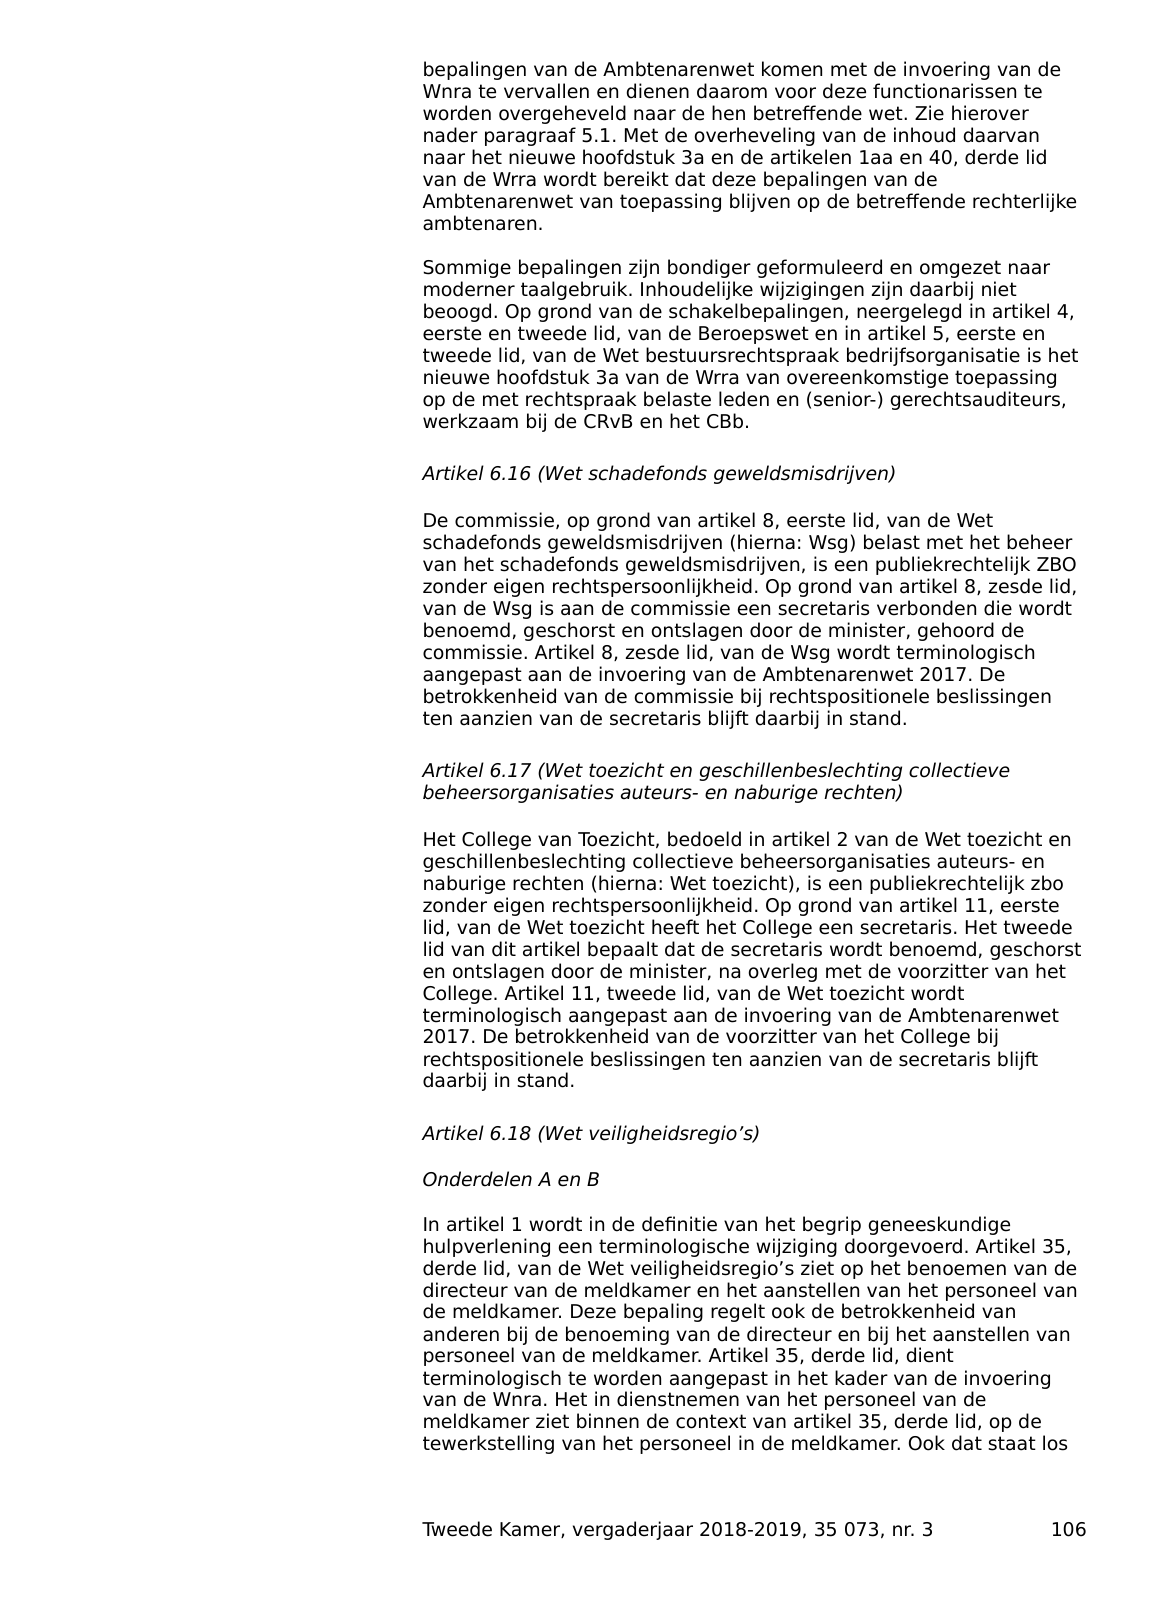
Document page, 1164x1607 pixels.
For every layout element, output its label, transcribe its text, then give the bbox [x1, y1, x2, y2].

subtitle Artikel 6.16 (Wet schadefonds geweldsmisdrijven) [422, 463, 1087, 485]
text De commissie, op grond van artikel 8, eerste lid, van de Wet schadefonds geweldsmisdrijven (hierna: Wsg) belast met het beheer van het schadefonds geweldsmisdrijven, is een publiekrechtelijk ZBO zonder eigen rechtspersoonlijkheid. Op grond van artikel 8, zesde lid, van de Wsg is aan de commissie een secretaris verbonden die wordt benoemd, geschorst en ontslagen door de minister, gehoord de commissie. Artikel 8, zesde lid, van de Wsg wordt terminologisch aangepast aan de invoering van de Ambtenarenwet 2017. De betrokkenheid van de commissie bij rechtspositionele beslissingen ten aanzien van de secretaris blijft daarbij in stand. [422, 510, 1087, 730]
subtitle Onderdelen A en B [422, 1169, 1087, 1191]
text Sommige bepalingen zijn bondiger geformuleerd en omgezet naar moderner taalgebruik. Inhoudelijke wijzigingen zijn daarbij niet beoogd. Op grond van de schakelbepalingen, neergelegd in artikel 4, eerste en tweede lid, van de Beroepswet en in artikel 5, eerste en tweede lid, van de Wet bestuursrechtspraak bedrijfsorganisatie is het nieuwe hoofdstuk 3a van de Wrra van overeenkomstige toepassing op de met rechtspraak belaste leden en (senior-) gerechtsauditeurs, werkzaam bij de CRvB en het CBb. [422, 257, 1087, 433]
text Het College van Toezicht, bedoeld in artikel 2 van de Wet toezicht en geschillenbeslechting collectieve beheersorganisaties auteurs- en naburige rechten (hierna: Wet toezicht), is een publiekrechtelijk zbo zonder eigen rechtspersoonlijkheid. Op grond van artikel 11, eerste lid, van de Wet toezicht heeft het College een secretaris. Het tweede lid van dit artikel bepaalt dat de secretaris wordt benoemd, geschorst en ontslagen door de minister, na overleg met de voorzitter van het College. Artikel 11, tweede lid, van de Wet toezicht wordt terminologisch aangepast aan de invoering van de Ambtenarenwet 2017. De betrokkenheid van de voorzitter van het College bij rechtspositionele beslissingen ten aanzien van de secretaris blijft daarbij in stand. [422, 829, 1087, 1092]
subtitle Artikel 6.17 (Wet toezicht en geschillenbeslechting collectieve beheersorganisaties auteurs- en naburige rechten) [422, 760, 1087, 804]
subtitle Artikel 6.18 (Wet veiligheidsregio’s) [422, 1122, 1087, 1144]
text In artikel 1 wordt in de definitie van het begrip geneeskundige hulpverlening een terminologische wijziging doorgevoerd. Artikel 35, derde lid, van de Wet veiligheidsregio’s ziet op het benoemen van de directeur van de meldkamer en het aanstellen van het personeel van de meldkamer. Deze bepaling regelt ook de betrokkenheid van anderen bij de benoeming van de directeur en bij het aanstellen van personeel van de meldkamer. Artikel 35, derde lid, dient terminologisch te worden aangepast in het kader van de invoering van de Wnra. Het in dienstnemen van het personeel van de meldkamer ziet binnen de context van artikel 35, derde lid, op de tewerkstelling van het personeel in de meldkamer. Ook dat staat los [422, 1213, 1087, 1455]
text bepalingen van de Ambtenarenwet komen met de invoering van de Wnra te vervallen en dienen daarom voor deze functionarissen te worden overgeheveld naar de hen betreffende wet. Zie hierover nader paragraaf 5.1. Met de overheveling van de inhoud daarvan naar het nieuwe hoofdstuk 3a en de artikelen 1aa en 40, derde lid van de Wrra wordt bereikt dat deze bepalingen van de Ambtenarenwet van toepassing blijven op de betreffende rechterlijke ambtenaren. [422, 59, 1087, 235]
